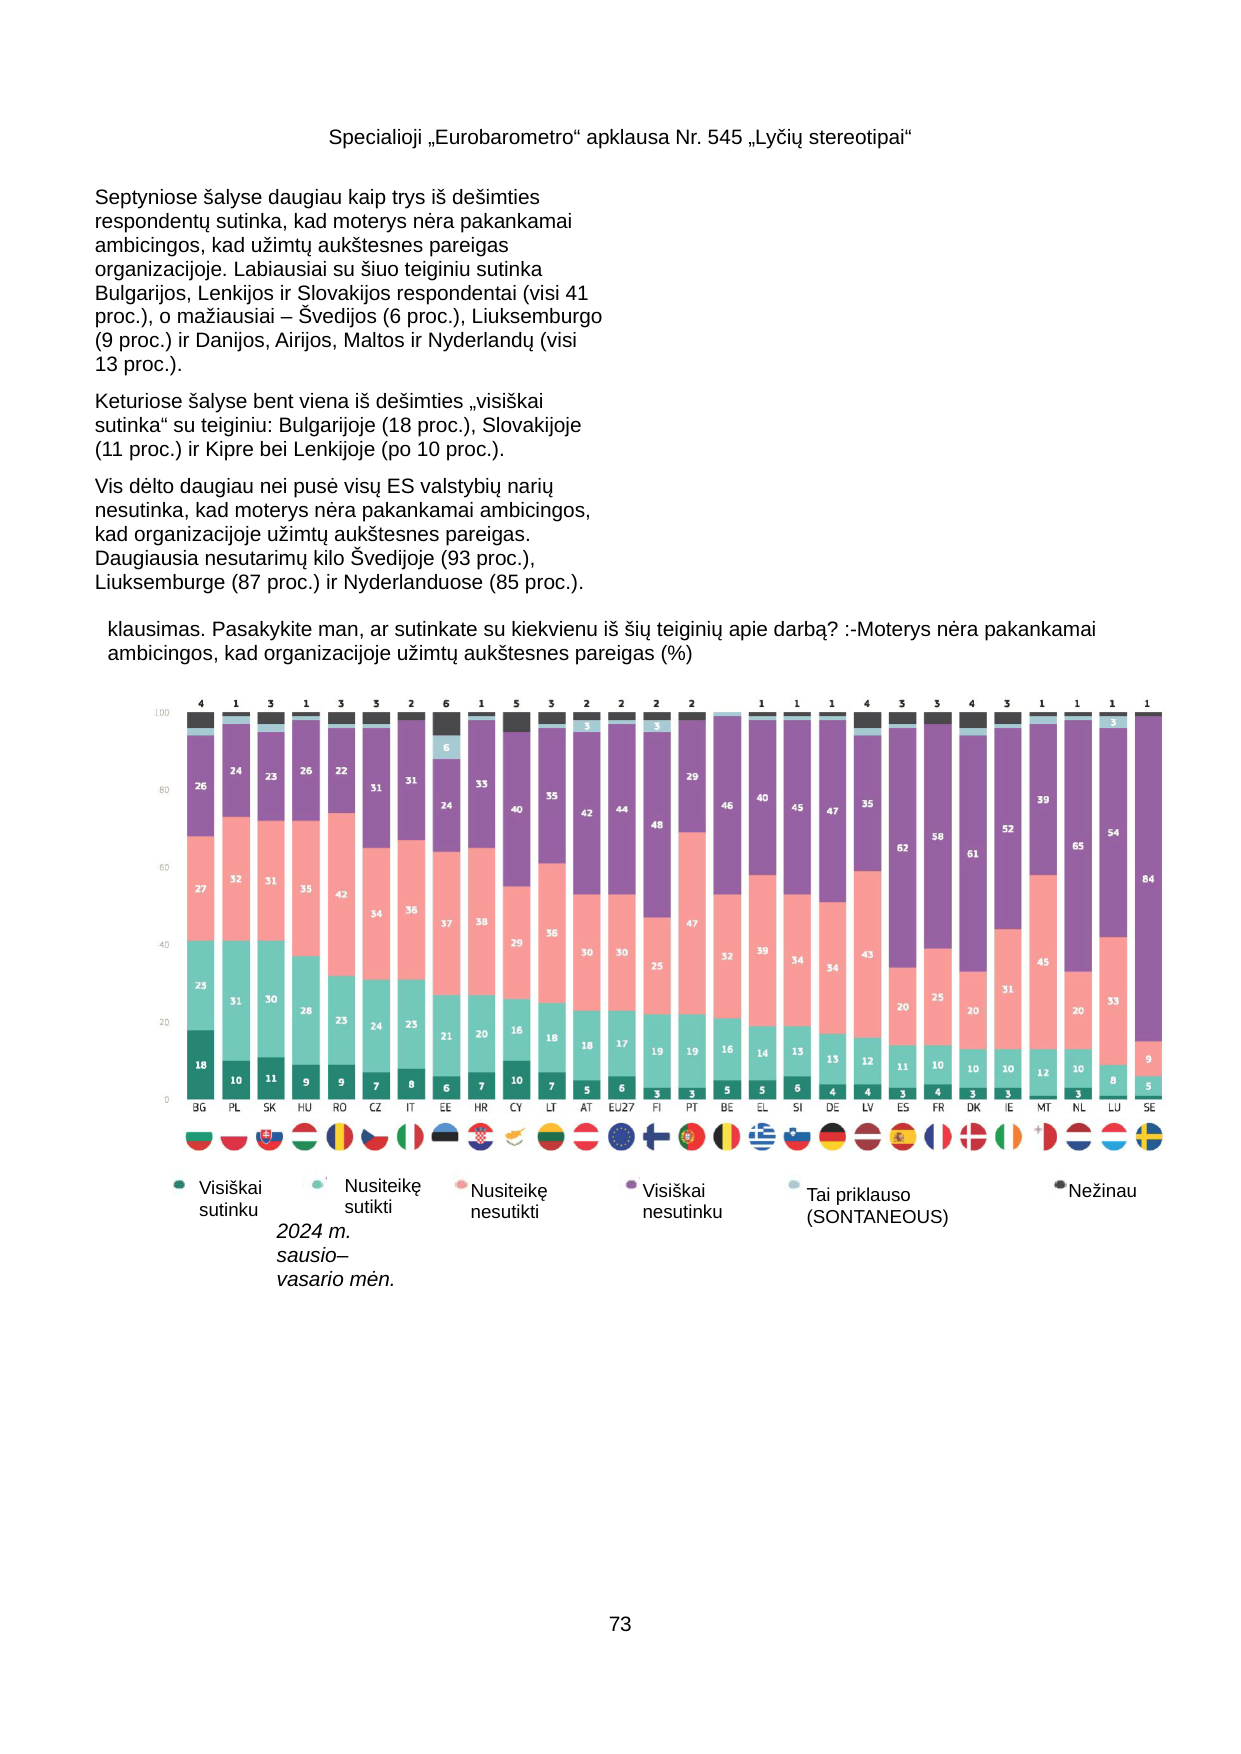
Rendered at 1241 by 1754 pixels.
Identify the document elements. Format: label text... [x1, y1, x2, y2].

text Septyniose šalyse daugiau kaip trys iš dešimties respondentų sutinka, kad moterys nėra pakankamai ambicingos, kad užimtų aukštesnes pareigas organizacijoje. Labiausiai su šiuo teiginiu sutinka Bulgarijos, Lenkijos ir Slovakijos respondentai (visi 41 proc.), o mažiausiai – Švedijos (6 proc.), Liuksemburgo (9 proc.) ir Danijos, Airijos, Maltos ir Nyderlandų (visi 13 proc.). [94, 184, 605, 376]
text Keturiose šalyse bent viena iš dešimties „visiškai sutinka“ su teiginiu: Bulgarijoje (18 proc.), Slovakijoje (11 proc.) ir Kipre bei Lenkijoje (po 10 proc.). [94, 389, 605, 461]
picture [167, 1162, 1067, 1200]
picture [903, 1192, 908, 1200]
picture [143, 692, 1167, 1158]
text Vis dėlto daugiau nei pusė visų ES valstybių narių nesutinka, kad moterys nėra pakankamai ambicingos, kad organizacijoje užimtų aukštesnes pareigas. Daugiausia nesutarimų kilo Švedijoje (93 proc.), Liuksemburge (87 proc.) ir Nyderlanduose (85 proc.). [94, 474, 605, 594]
